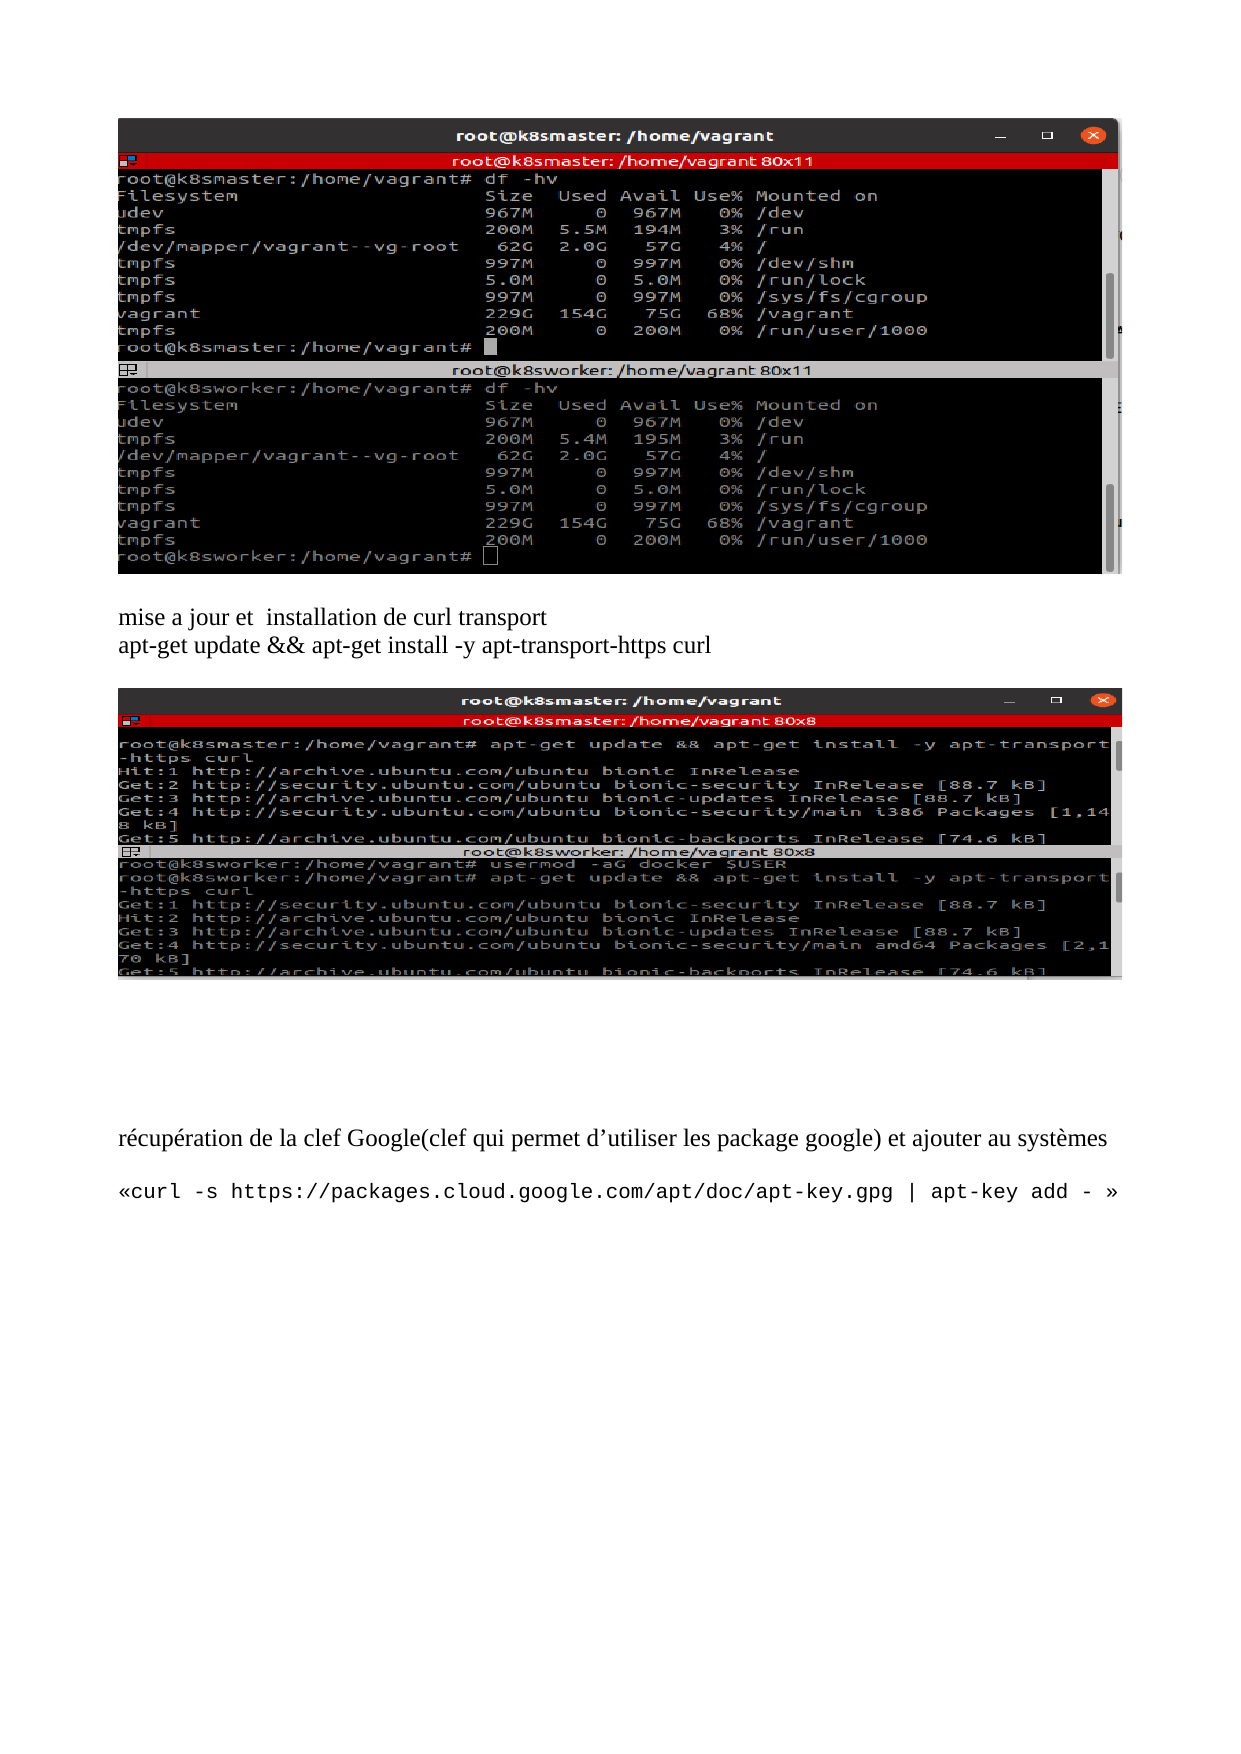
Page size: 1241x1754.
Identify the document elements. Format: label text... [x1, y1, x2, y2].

text récupération de la clef Google(clef qui permet d’utiliser les package google) et ajouter au systèmes [118, 1123, 1122, 1152]
picture [118, 118, 1123, 574]
picture [118, 688, 1123, 980]
text mise a jour et installation de curl transport [118, 602, 1122, 631]
text apt-get update && apt-get install -y apt-transport-https curl [118, 631, 1122, 659]
text «curl -s https://packages.cloud.google.com/apt/doc/apt-key.gpg | apt-key add - » [118, 1181, 1122, 1204]
